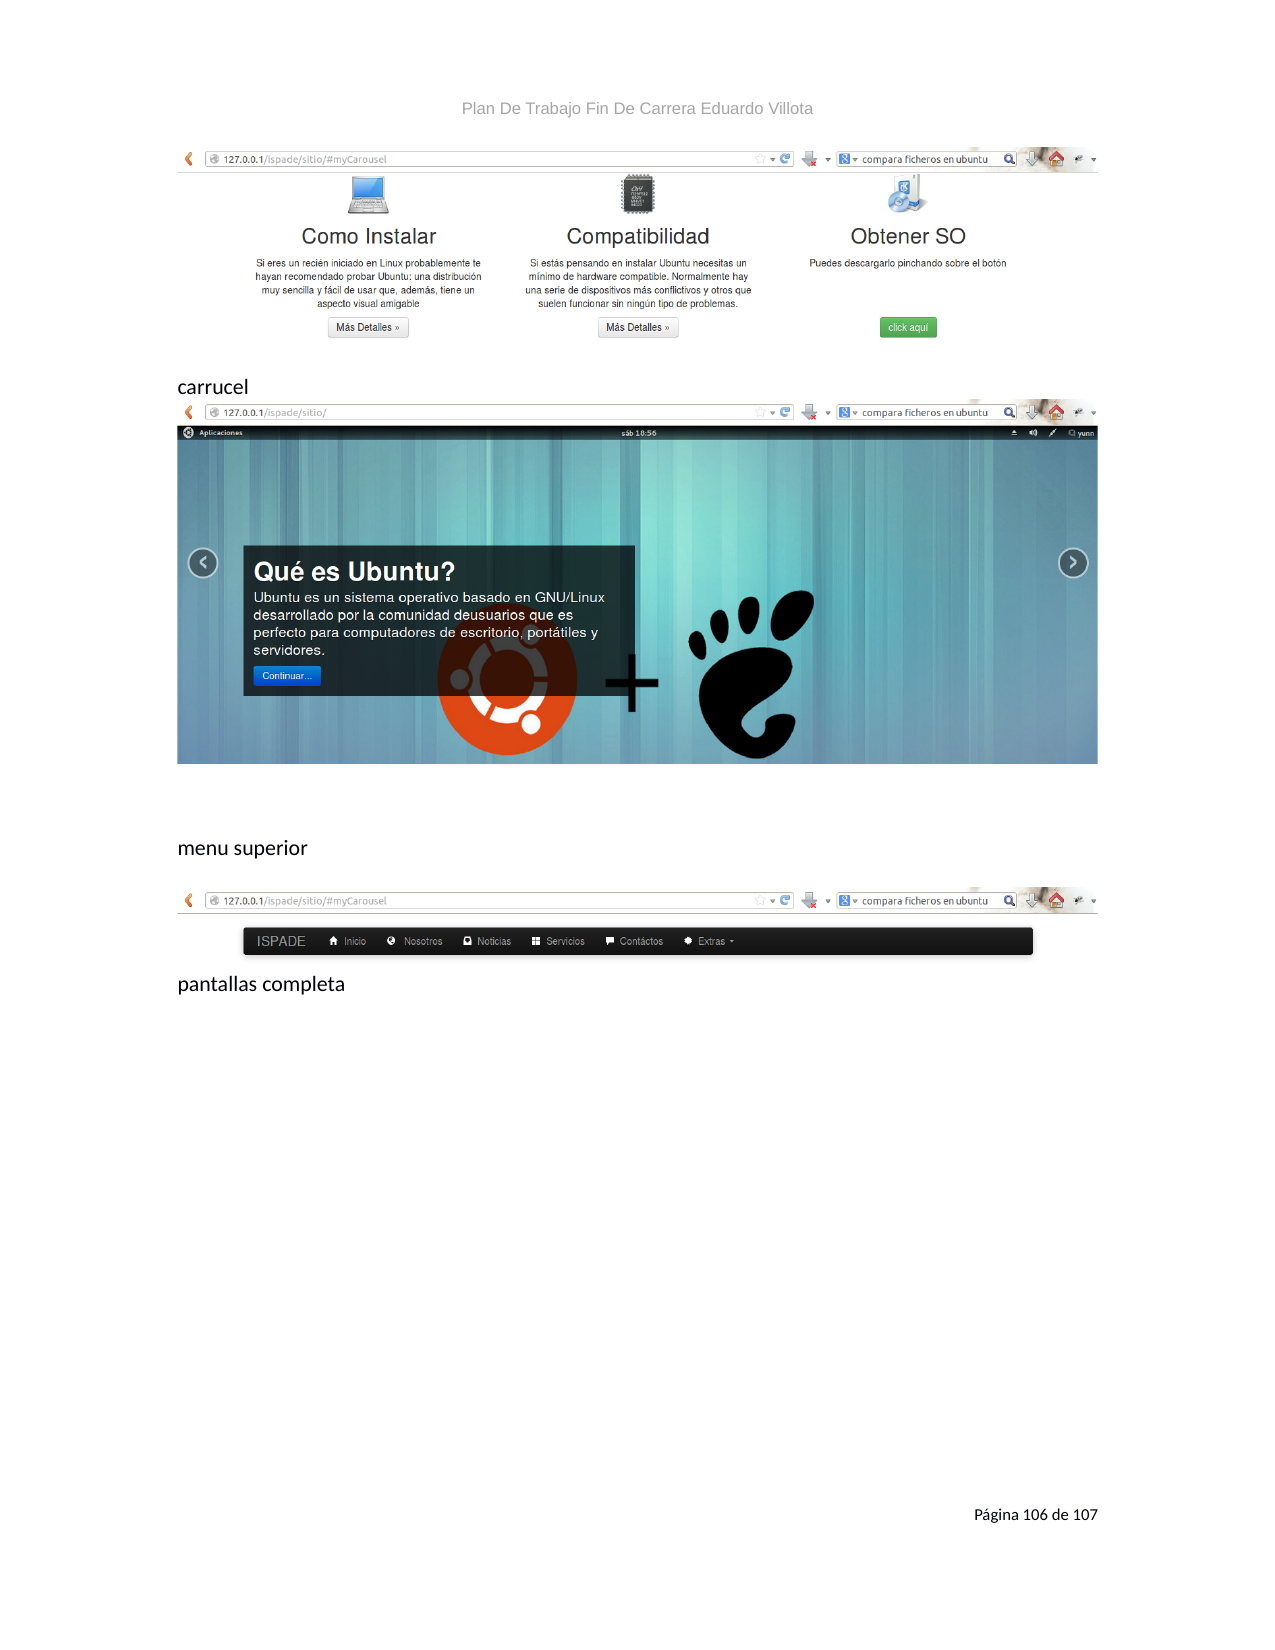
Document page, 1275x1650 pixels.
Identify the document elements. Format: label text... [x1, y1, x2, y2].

picture [177, 887, 1098, 971]
picture [177, 147, 1098, 373]
text pantallas completa [177, 971, 1098, 997]
text menu superior [177, 834, 1098, 861]
text carrucel [177, 373, 1098, 399]
picture [177, 399, 1098, 781]
